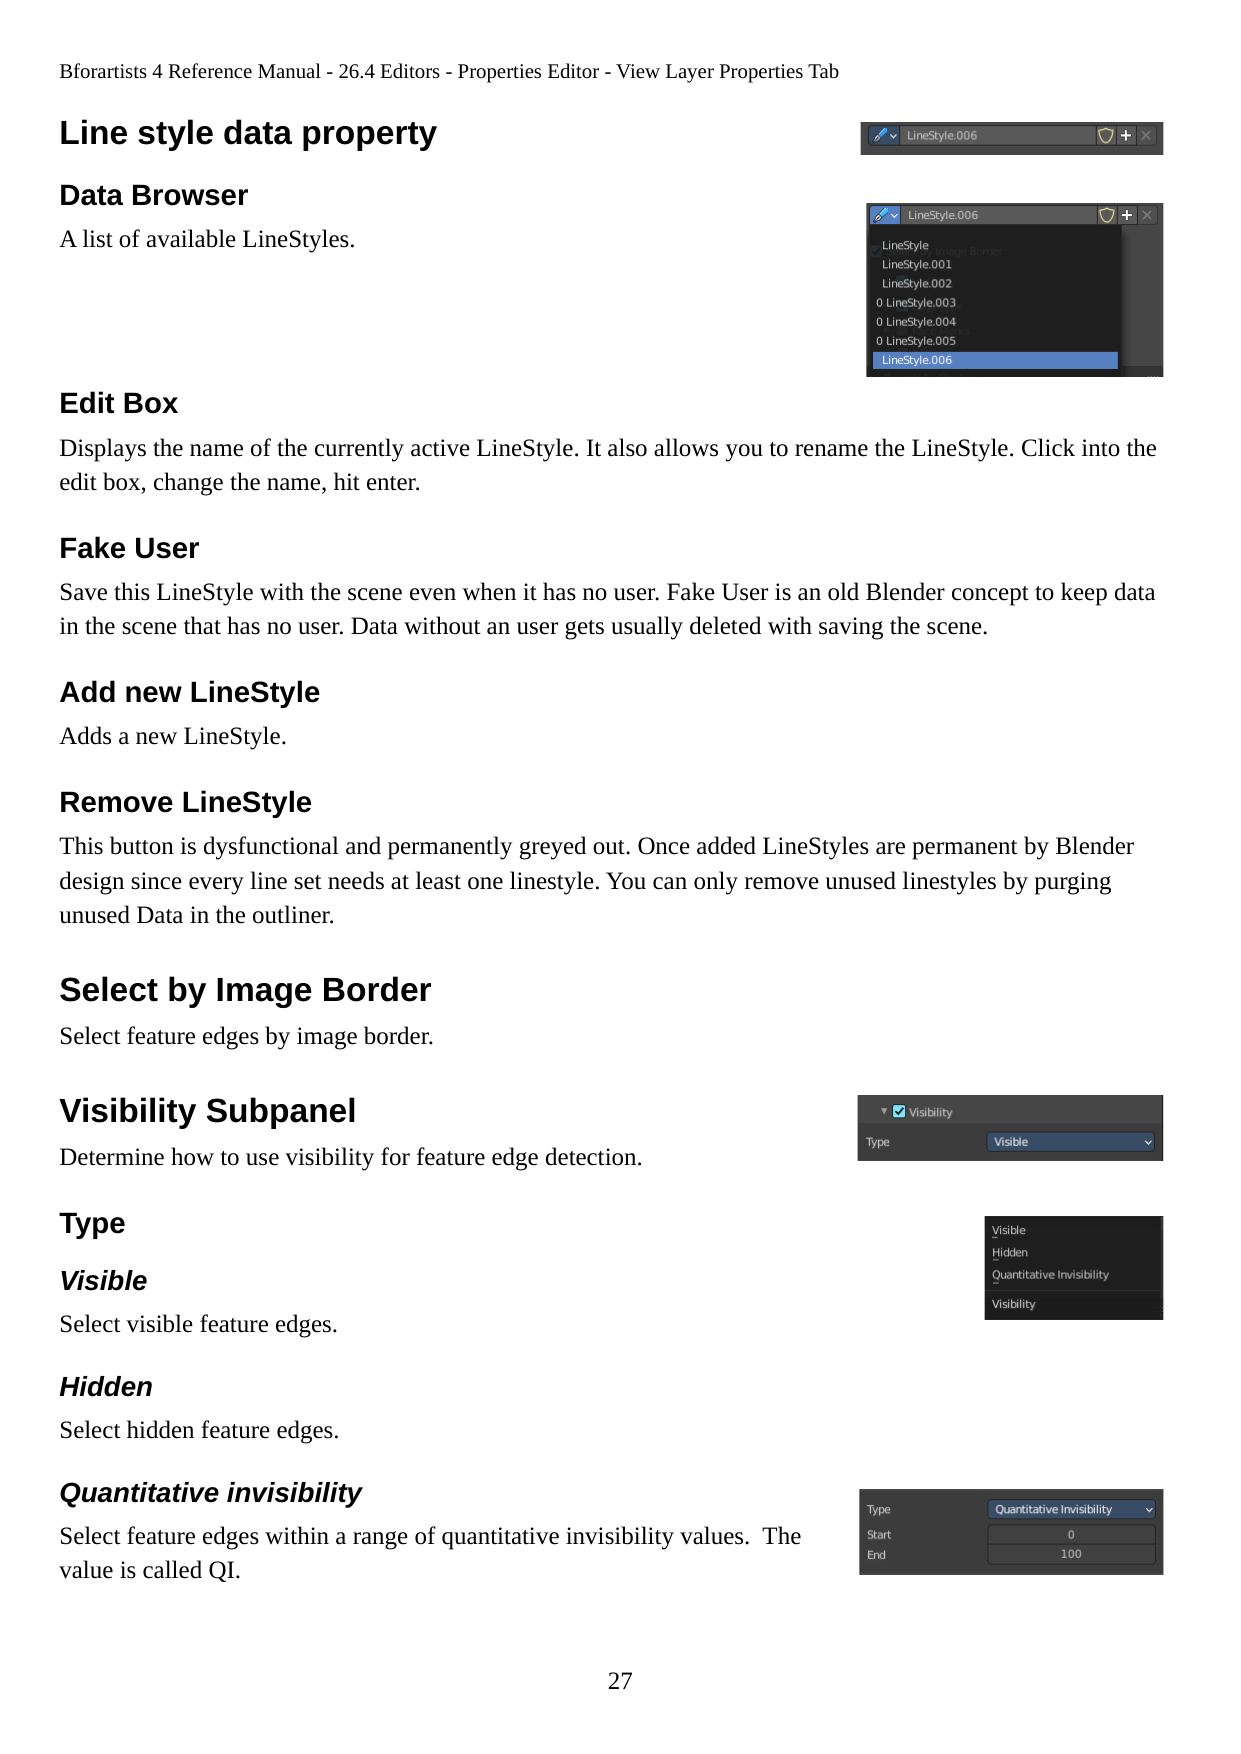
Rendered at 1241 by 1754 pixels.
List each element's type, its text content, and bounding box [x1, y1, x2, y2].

subtitle Select by Image Border [59, 970, 1181, 1009]
subtitle Visible [59, 1265, 984, 1297]
text Determine how to use visibility for feature edge detection. [59, 1142, 1181, 1171]
text Select hidden feature edges. [59, 1415, 1181, 1444]
text Displays the name of the currently active LineStyle. It also allows you to rename the LineStyle. Click into the edit box, change the name, hit enter. [59, 433, 1181, 496]
picture [857, 1095, 1164, 1161]
picture [860, 122, 1164, 155]
subtitle Type [59, 1206, 1181, 1240]
text A list of available LineStyles. [59, 224, 866, 253]
text Select visible feature edges. [59, 1309, 1181, 1338]
text Select feature edges within a range of quantitative invisibility values. The value is called QI. [59, 1521, 1181, 1584]
subtitle Line style data property [59, 113, 1181, 151]
picture [866, 203, 1164, 377]
text Select feature edges by image border. [59, 1021, 1181, 1050]
picture [859, 1489, 1164, 1575]
subtitle Quantitative invisibility [59, 1477, 1181, 1508]
subtitle Add new LineStyle [59, 675, 1181, 709]
subtitle Data Browser [59, 178, 1181, 212]
subtitle [1164, 1265, 1181, 1297]
subtitle Edit Box [59, 386, 1181, 420]
text This button is dysfunctional and permanently greyed out. Once added LineStyles are permanent by Blender design since every line set needs at least one linestyle. You can only remove unused linestyles by purging unused Data in the outliner. [59, 831, 1181, 929]
subtitle Remove LineStyle [59, 785, 1181, 819]
subtitle Fake User [59, 531, 1181, 564]
text Adds a new LineStyle. [59, 721, 1181, 750]
picture [984, 1216, 1164, 1320]
subtitle Hidden [59, 1371, 1181, 1402]
text Save this LineStyle with the scene even when it has no user. Fake User is an old Blender concept to keep data in the scene that has no user. Data without an user gets usually deleted with saving the scene. [59, 577, 1181, 640]
subtitle Visibility Subpanel [59, 1091, 1181, 1130]
